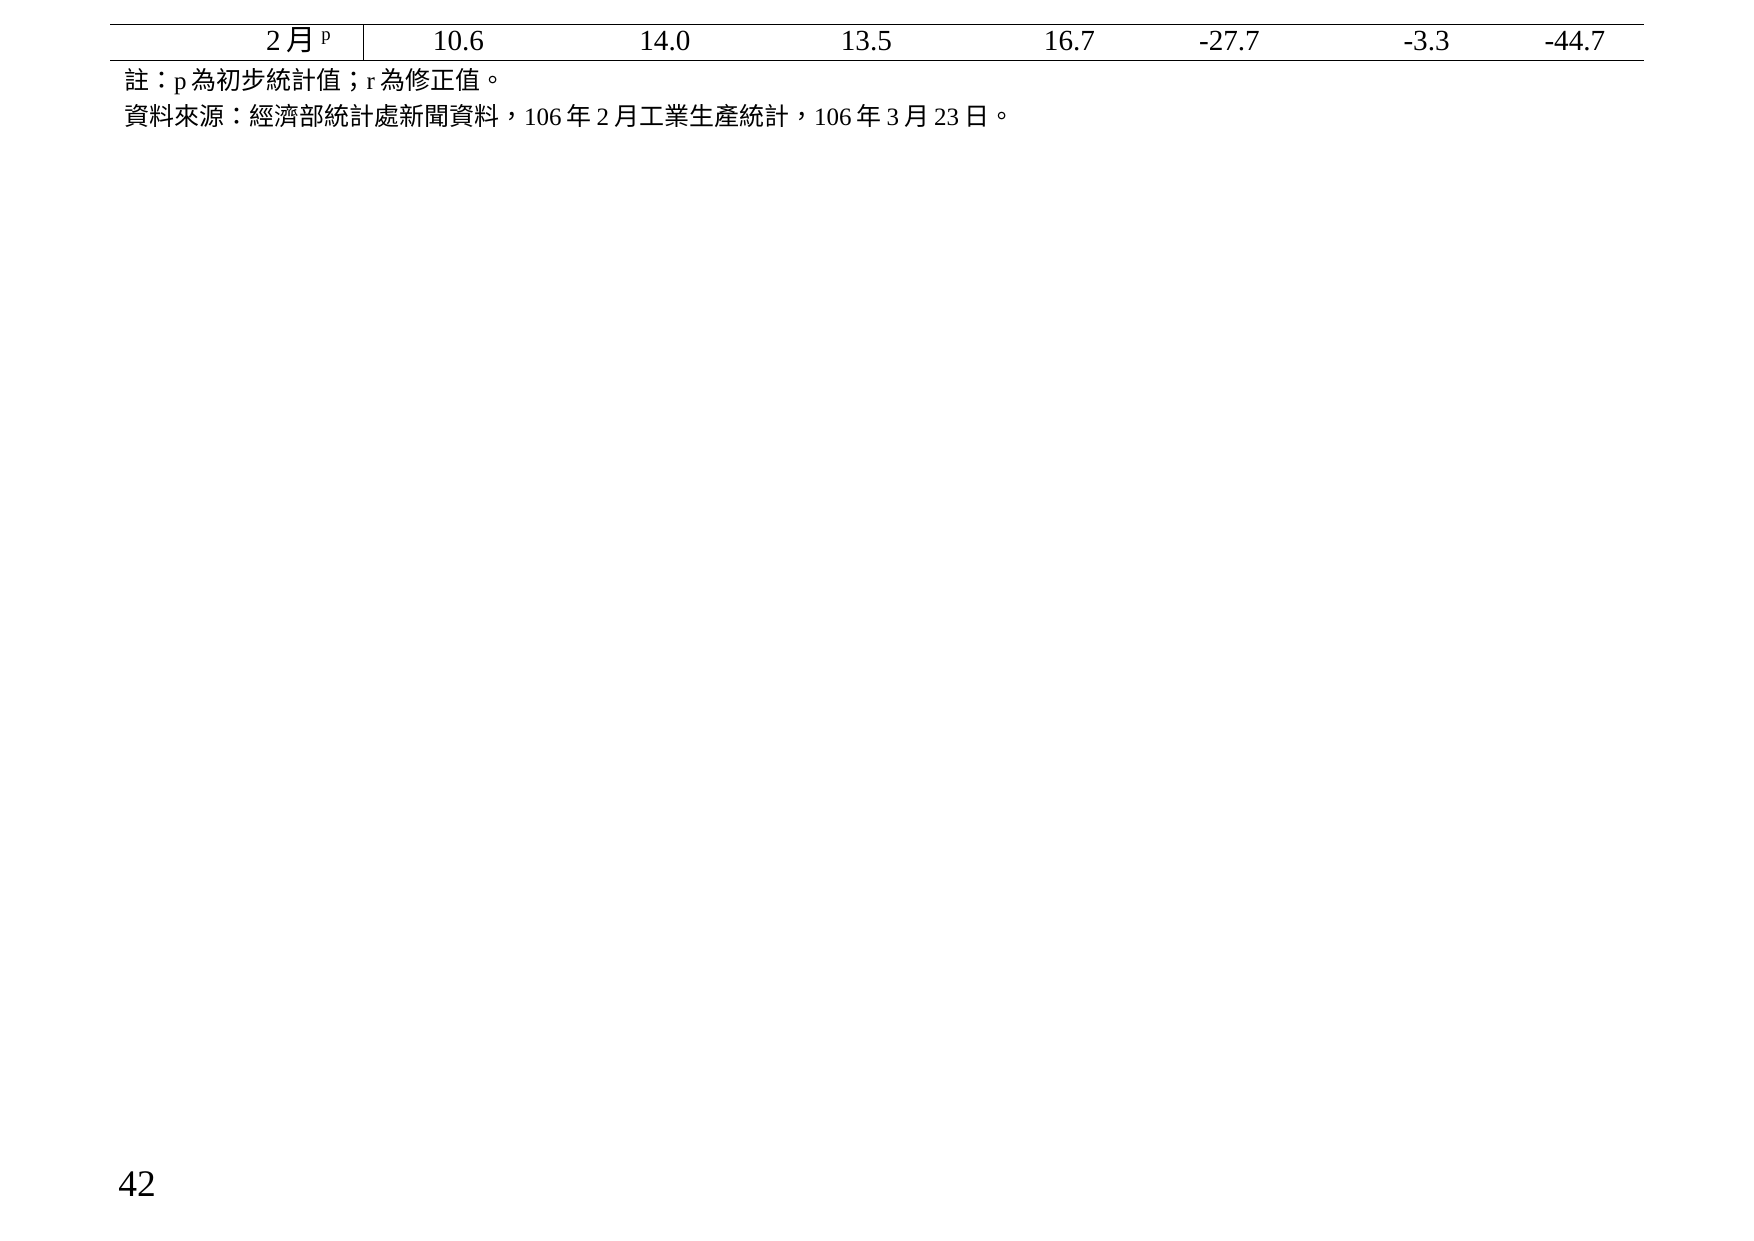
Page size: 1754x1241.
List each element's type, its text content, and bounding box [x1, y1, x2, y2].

text 註：p為初步統計值；r為修正值。 [118, 61, 1636, 97]
text 資料來源：經濟部統計處新聞資料，106年2月工業生產統計，106年3月23日。 [118, 97, 1636, 133]
table_cell 10.6 [364, 25, 569, 59]
table_cell -44.7 [1505, 25, 1644, 59]
table_cell 13.5 [771, 25, 974, 59]
table_cell -27.7 [1164, 25, 1354, 59]
table_cell -3.3 [1354, 25, 1505, 59]
table_cell 16.7 [974, 25, 1164, 59]
table_cell 2月p [110, 25, 363, 59]
table_cell 14.0 [569, 25, 771, 59]
